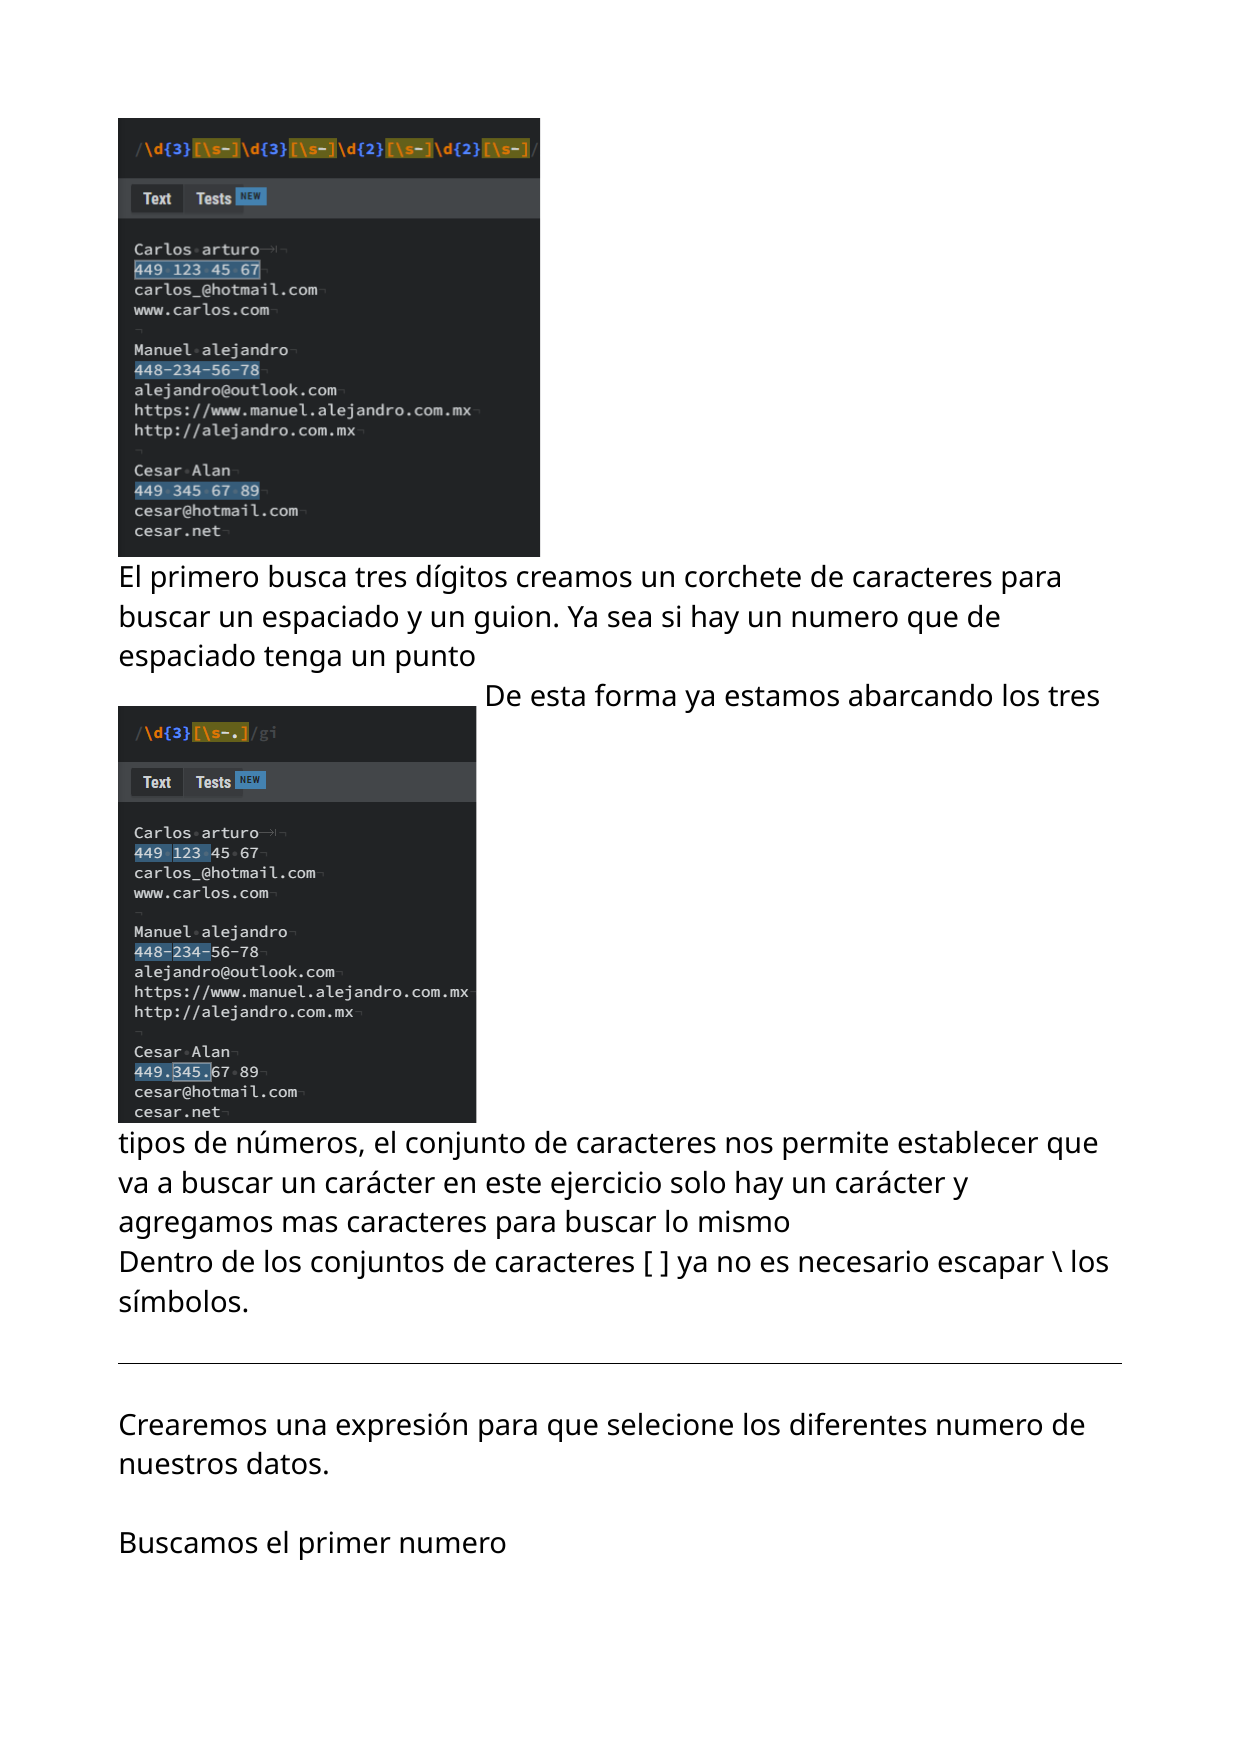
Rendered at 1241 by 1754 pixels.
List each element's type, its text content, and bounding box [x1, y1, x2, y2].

text El primero busca tres dígitos creamos un corchete de caracteres para buscar un espaciado y un guion. Ya sea si hay un numero que de espaciado tenga un punto [118, 556, 1122, 675]
text Crearemos una expresión para que selecione los diferentes numero de nuestros datos. [118, 1404, 1122, 1483]
text Buscamos el primer numero [118, 1523, 1122, 1562]
text Dentro de los conjuntos de caracteres [ ] ya no es necesario escapar \ los símbolos. [118, 1241, 1122, 1321]
text De esta forma ya estamos abarcando los tres tipos de números, el conjunto de caracteres nos permite establecer que va a buscar un carácter en este ejercicio solo hay un carácter y agregamos mas caracteres para buscar lo mismo [118, 675, 1122, 1241]
